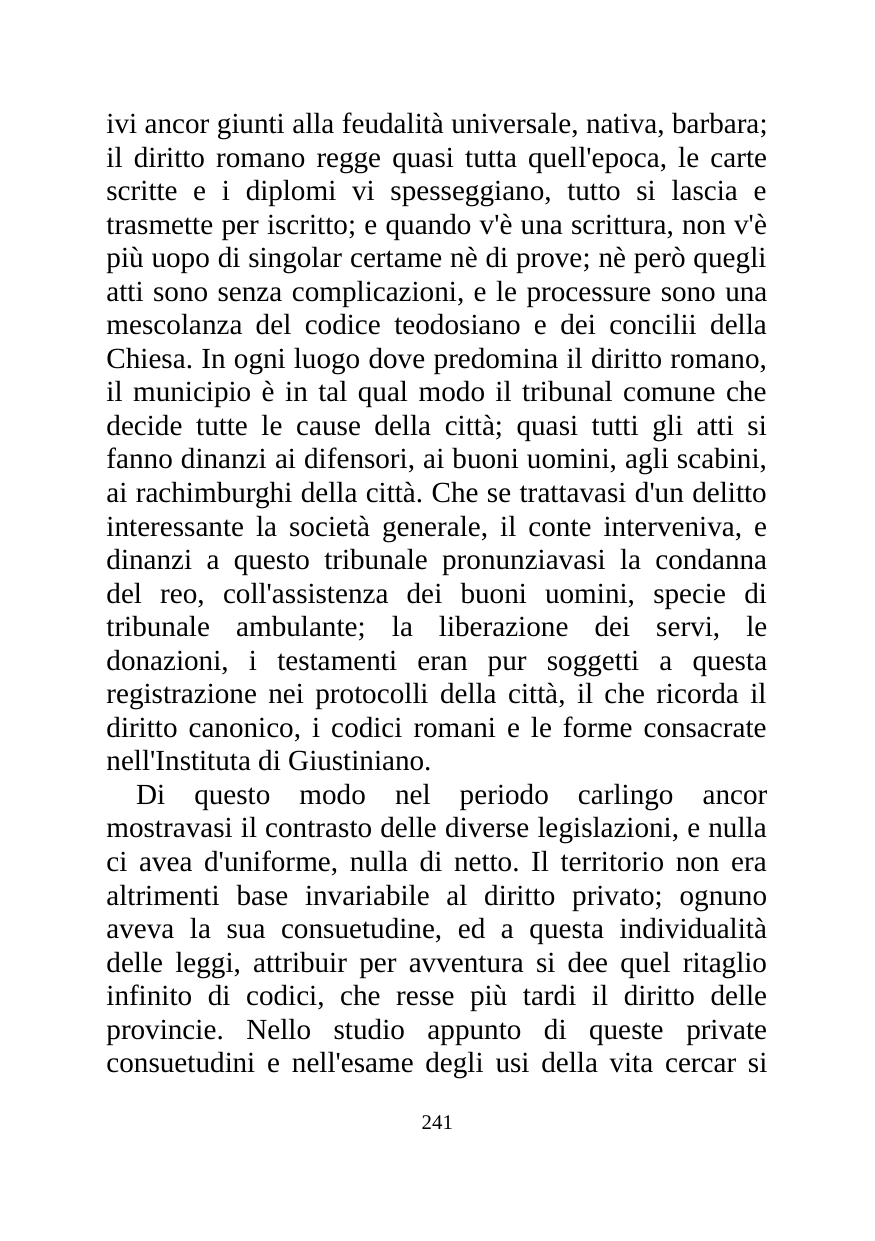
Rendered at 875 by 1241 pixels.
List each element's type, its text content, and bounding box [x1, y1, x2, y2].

text Di questo modo nel periodo carlingo ancor mostravasi il contrasto delle diverse legislazioni, e nulla ci avea d'uniforme, nulla di netto. Il territorio non era altrimenti base invariabile al diritto privato; ognuno aveva la sua consuetudine, ed a questa individualità delle leggi, attribuir per avventura si dee quel ritaglio infinito di codici, che resse più tardi il diritto delle provincie. Nello studio appunto di queste private consuetudini e nell'esame degli usi della vita cercar si [106, 777, 768, 1079]
text ivi ancor giunti alla feudalità universale, nativa, barbara; il diritto romano regge quasi tutta quell'epoca, le carte scritte e i diplomi vi spesseggiano, tutto si lascia e trasmette per iscritto; e quando v'è una scrittura, non v'è più uopo di singolar certame nè di prove; nè però quegli atti sono senza complicazioni, e le processure sono una mescolanza del codice teodosiano e dei concilii della Chiesa. In ogni luogo dove predomina il diritto romano, il municipio è in tal qual modo il tribunal comune che decide tutte le cause della città; quasi tutti gli atti si fanno dinanzi ai difensori, ai buoni uomini, agli scabini, ai rachimburghi della città. Che se trattavasi d'un delitto interessante la società generale, il conte interveniva, e dinanzi a questo tribunale pronunziavasi la condanna del reo, coll'assistenza dei buoni uomini, specie di tribunale ambulante; la liberazione dei servi, le donazioni, i testamenti eran pur soggetti a questa registrazione nei protocolli della città, il che ricorda il diritto canonico, i codici romani e le forme consacrate nell'Instituta di Giustiniano. [106, 106, 768, 777]
